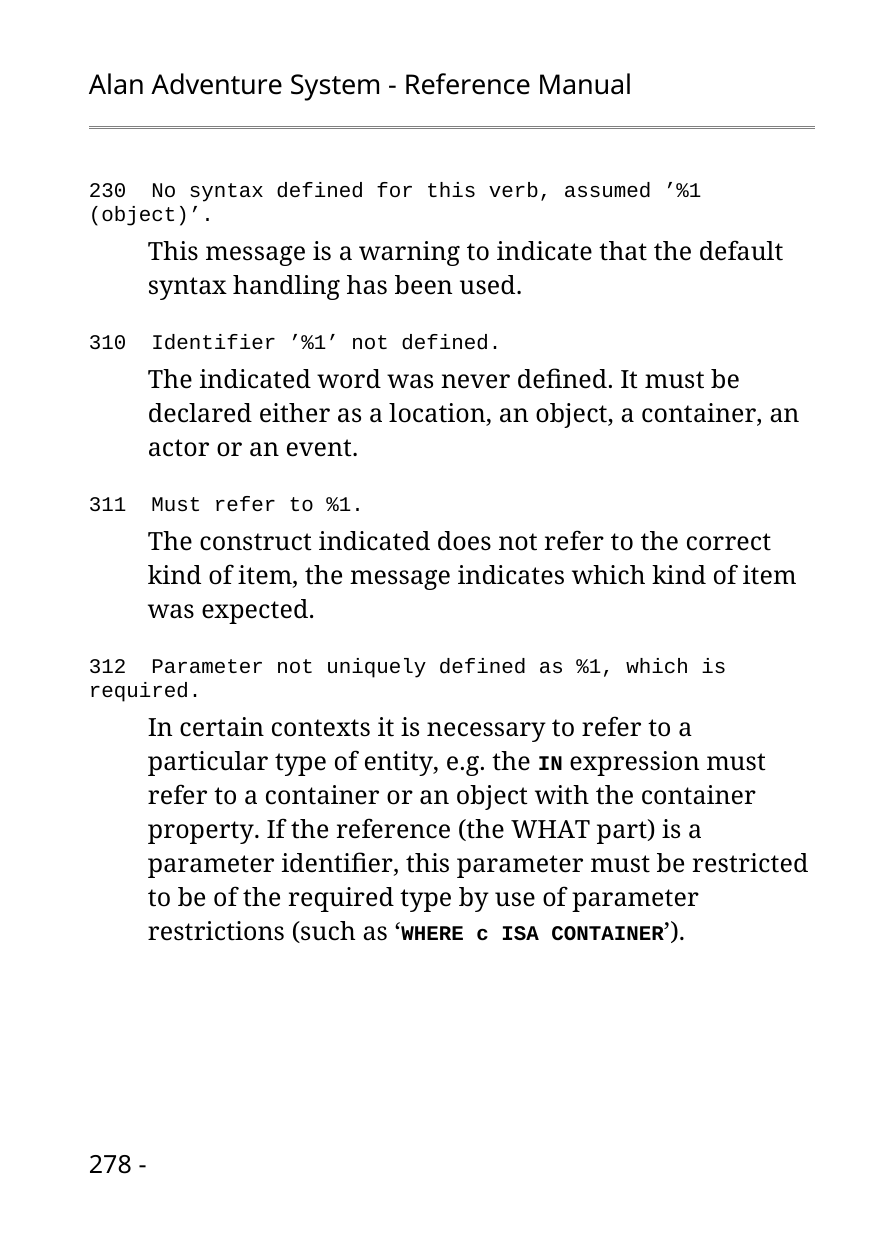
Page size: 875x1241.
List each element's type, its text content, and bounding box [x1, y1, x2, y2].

text 311 Must refer to %1. [88, 494, 815, 518]
text This message is a warning to indicate that the default syntax handling has been used. [148, 234, 815, 302]
text 230 No syntax defined for this verb, assumed ’%1 (object)’. [88, 180, 815, 228]
text In certain contexts it is necessary to refer to a particular type of entity, e.g. the IN expression must refer to a container or an object with the container property. If the reference (the WHAT part) is a parameter identifier, this parameter must be restricted to be of the required type by use of parameter restrictions (such as ‘WHERE c ISA CONTAIN­ER’). [148, 710, 815, 948]
text The construct indicated does not refer to the correct kind of item, the message indicates which kind of item was expected. [148, 524, 815, 626]
text 312 Parameter not uniquely defined as %1, which is required. [88, 656, 815, 704]
text The indicated word was never defined. It must be declared either as a location, an object, a container, an actor or an event. [148, 362, 815, 464]
text 310 Identifier ’%1’ not defined. [88, 332, 815, 356]
